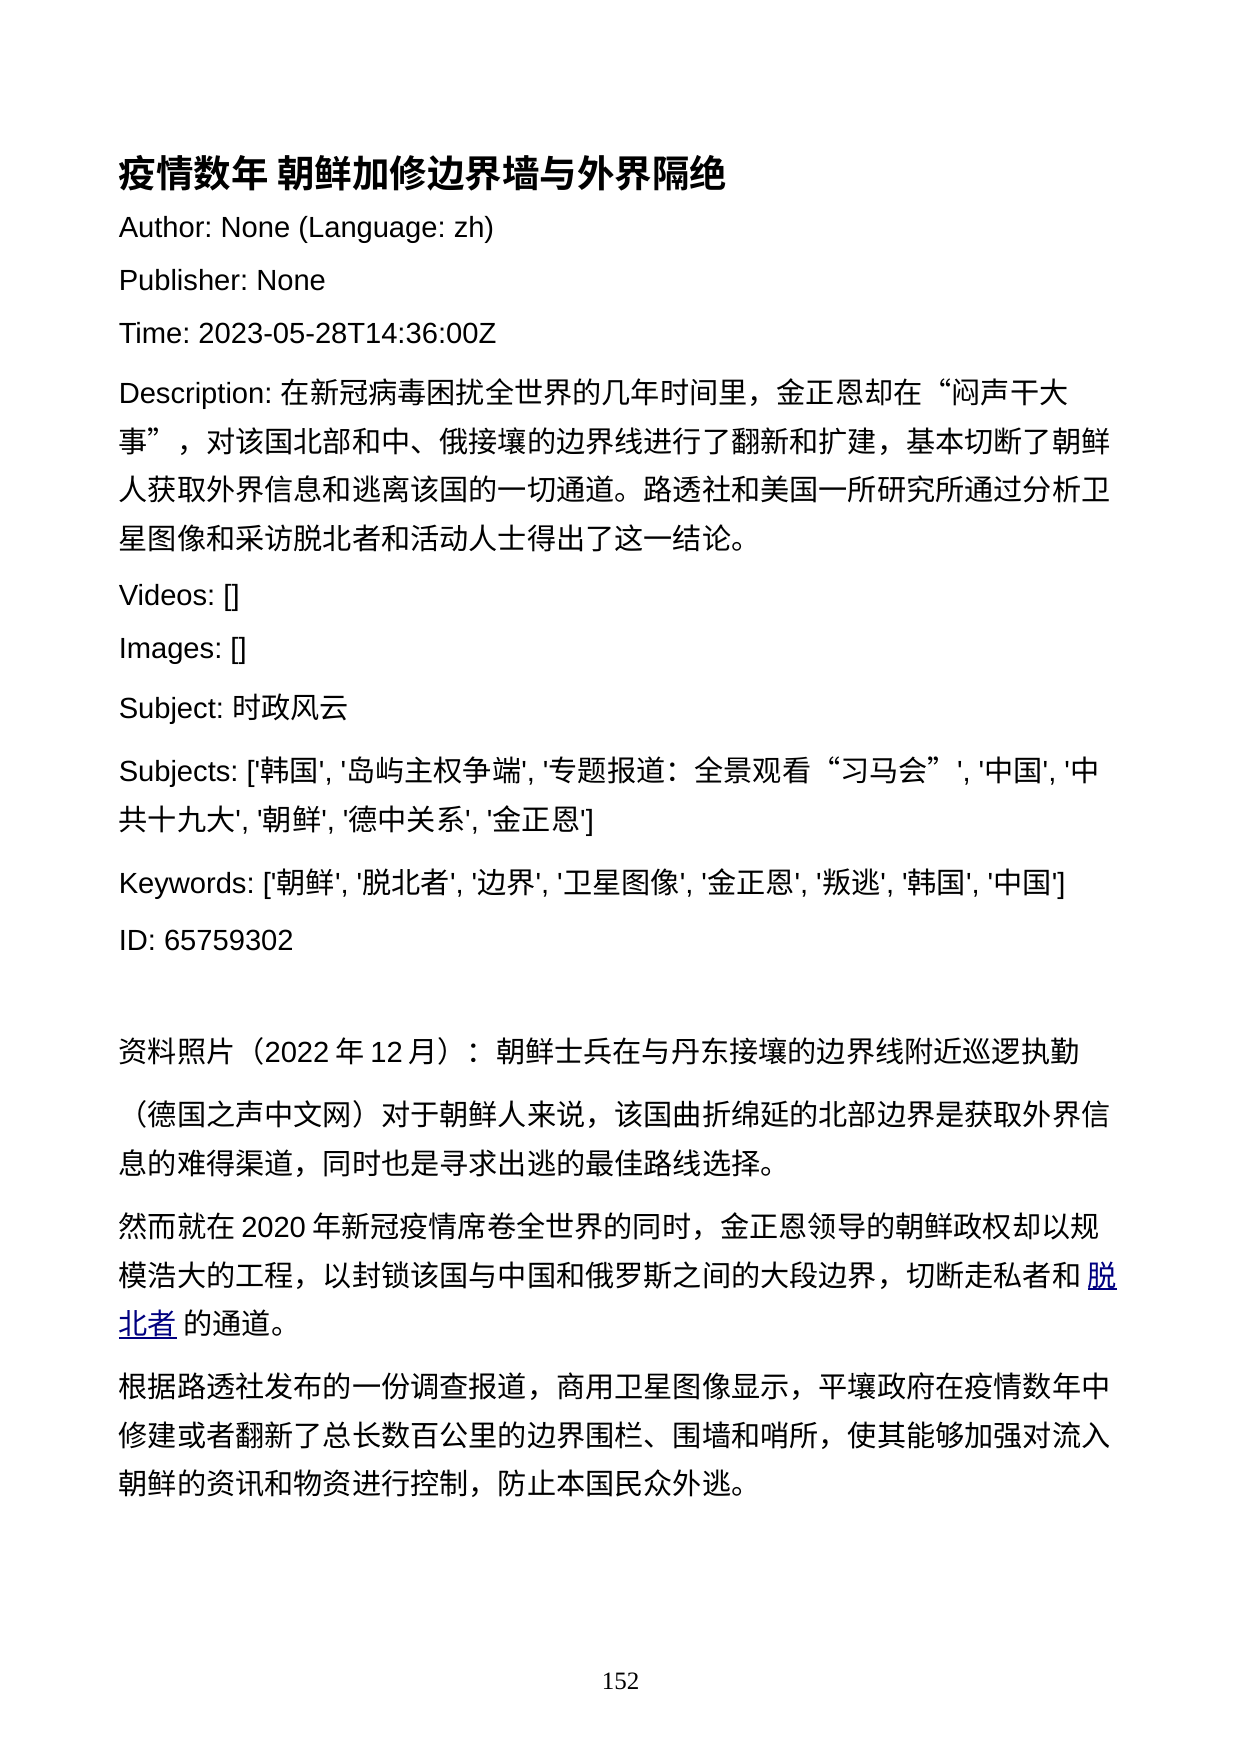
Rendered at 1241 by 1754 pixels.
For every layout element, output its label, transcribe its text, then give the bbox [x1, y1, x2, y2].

text 然而就在2020年新冠疫情席卷全世界的同时，金正恩领导的朝鲜政权却以规模浩大的工程，以封锁该国与中国和俄罗斯之间的大段边界，切断走私者和 脱北者 的通道。 [118, 1204, 1122, 1343]
text （德国之声中文网）对于朝鲜人来说，该国曲折绵延的北部边界是获取外界信息的难得渠道，同时也是寻求出逃的最佳路线选择。 [118, 1092, 1122, 1183]
text Videos: [] [118, 578, 1122, 612]
text Keywords: ['朝鲜', '脱北者', '边界', '卫星图像', '金正恩', '叛逃', '韩国', '中国'] [118, 859, 1122, 902]
text ID: 65759302 [118, 923, 1122, 956]
text 资料照片（2022年12月）：朝鲜士兵在与丹东接壤的边界线附近巡逻执勤 [118, 1029, 1122, 1071]
text Subject: 时政风云 [118, 685, 1122, 727]
text Subjects: ['韩国', '岛屿主权争端', '专题报道：全景观看“习马会”', '中国', '中共十九大', '朝鲜', '德中关系', '金正恩'] [118, 748, 1122, 839]
text Images: [] [118, 632, 1122, 665]
subtitle 疫情数年 朝鲜加修边界墙与外界隔绝 [118, 143, 1122, 198]
text Author: None (Language: zh) [118, 210, 1122, 244]
text Time: 2023-05-28T14:36:00Z [118, 317, 1122, 350]
text Description: 在新冠病毒困扰全世界的几年时间里，金正恩却在“闷声干大事”，对该国北部和中、俄接壤的边界线进行了翻新和扩建，基本切断了朝鲜人获取外界信息和逃离该国的一切通道。路透社和美国一所研究所通过分析卫星图像和采访脱北者和活动人士得出了这一结论。 [118, 370, 1122, 558]
text 根据路透社发布的一份调查报道，商用卫星图像显示，平壤政府在疫情数年中修建或者翻新了总长数百公里的边界围栏、围墙和哨所，使其能够加强对流入朝鲜的资讯和物资进行控制，防止本国民众外逃。 [118, 1364, 1122, 1503]
text Publisher: None [118, 263, 1122, 297]
